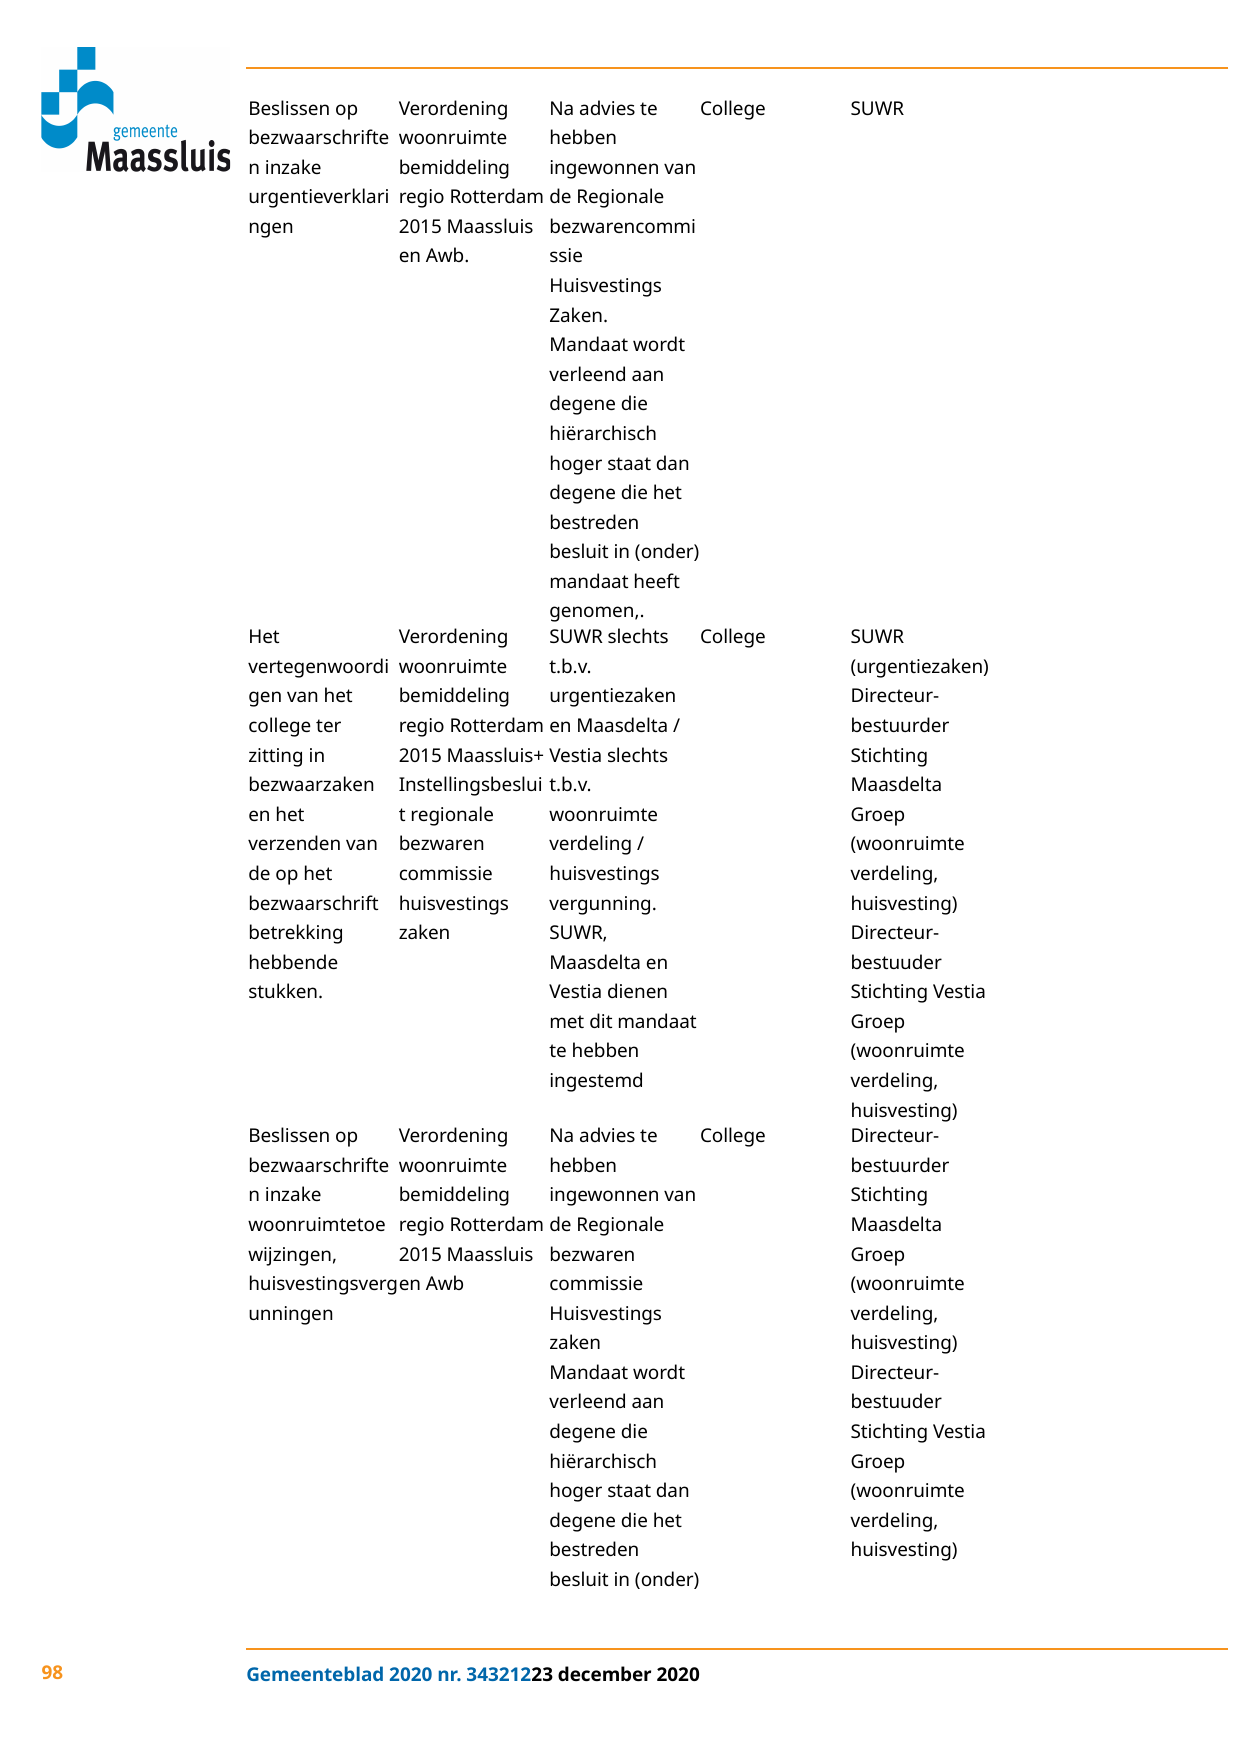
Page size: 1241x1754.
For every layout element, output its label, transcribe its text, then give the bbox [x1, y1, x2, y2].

table_cell SUWR slechts t.b.v. urgentiezaken en Maasdelta / Vestia slechts t.b.v. woonruimte verdeling / huisvestings vergunning. SUWR, Maasdelta en Vestia dienen met dit mandaat te hebben ingestemd [549, 624, 700, 1122]
picture [41, 47, 231, 172]
table_cell SUWR (urgentiezaken) Directeur-bestuurder Stichting Maasdelta Groep (woonruimte verdeling, huisvesting) Directeur-bestuuder Stichting Vestia Groep (woonruimte verdeling, huisvesting) [850, 624, 1001, 1122]
table_cell Verordening woonruimte bemiddeling regio Rotterdam 2015 Maassluis en Awb. [399, 95, 549, 623]
table_cell [1001, 624, 1152, 1122]
table_cell Het vertegenwoordigen van het college ter zitting in bezwaarzaken en het verzenden van de op het bezwaarschrift betrekking hebbende stukken. [248, 624, 398, 1122]
table_cell Beslissen op bezwaarschriften inzake woonruimtetoewijzingen, huisvestingsvergunningen [248, 1123, 398, 1592]
table_cell Verordening woonruimte bemiddeling regio Rotterdam 2015 Maassluis en Awb [399, 1123, 549, 1592]
table_cell [1001, 95, 1152, 623]
table_cell [1001, 1123, 1152, 1592]
table_cell Verordening woonruimte bemiddeling regio Rotterdam 2015 Maassluis+ Instellingsbesluit regionale bezwaren commissie huisvestings zaken [399, 624, 549, 1122]
table_cell Na advies te hebben ingewonnen van de Regionale bezwarencommissie Huisvestings Zaken. Mandaat wordt verleend aan degene die hiërarchisch hoger staat dan degene die het bestreden besluit in (onder) mandaat heeft genomen,. [549, 95, 700, 623]
table_cell College [700, 624, 850, 1122]
picture [41, 47, 77, 92]
table_cell College [700, 1123, 850, 1592]
table_cell SUWR [850, 95, 1001, 623]
table_cell Directeur-bestuurder Stichting Maasdelta Groep (woonruimte verdeling, huisvesting) Directeur-bestuuder Stichting Vestia Groep (woonruimte verdeling, huisvesting) [850, 1123, 1001, 1592]
table_cell Beslissen op bezwaarschriften inzake urgentieverklaringen [248, 95, 398, 623]
table_cell College [700, 95, 850, 623]
table_cell Na advies te hebben ingewonnen van de Regionale bezwaren commissie Huisvestings zaken Mandaat wordt verleend aan degene die hiërarchisch hoger staat dan degene die het bestreden besluit in (onder) [549, 1123, 700, 1592]
